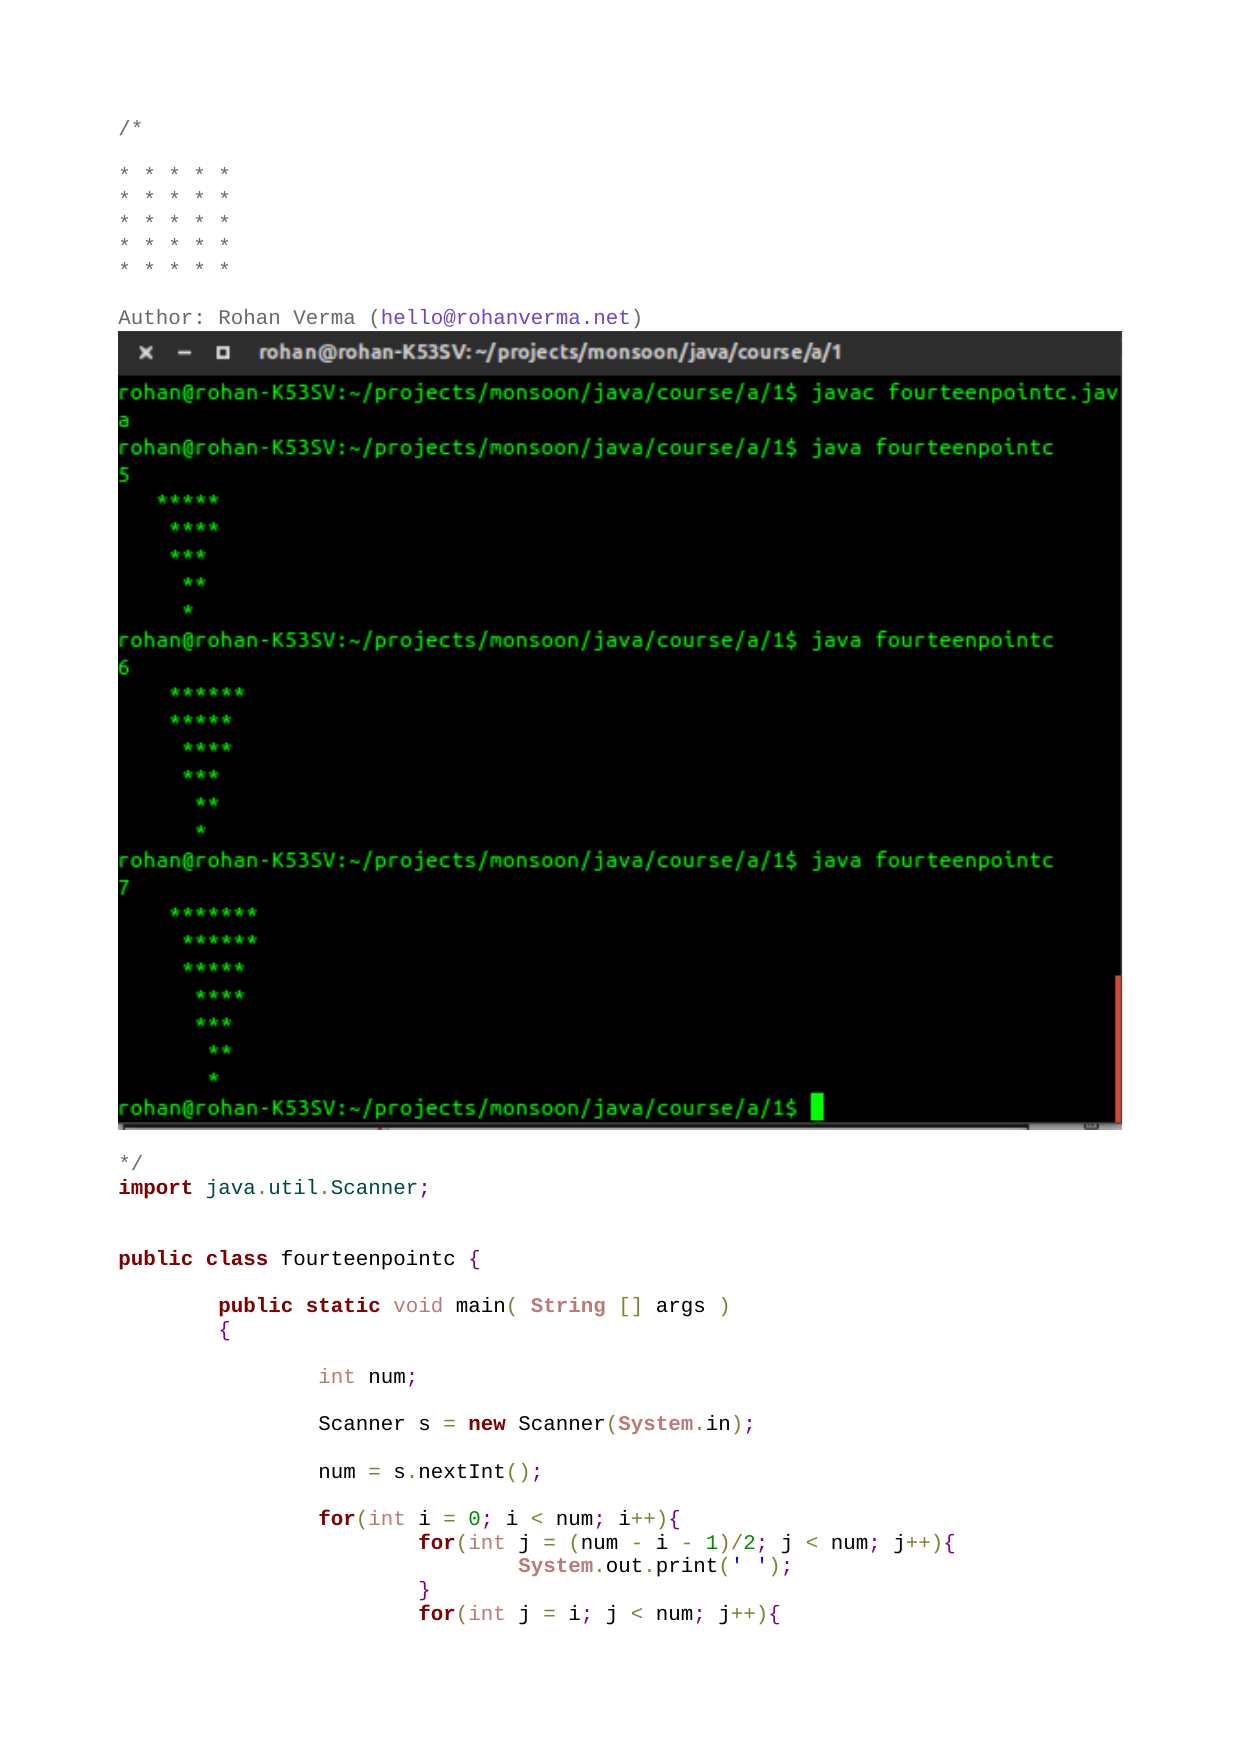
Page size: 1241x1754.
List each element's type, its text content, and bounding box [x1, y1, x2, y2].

text /* [118, 118, 1122, 142]
text num = s.nextInt(); [118, 1461, 1122, 1484]
text import java.util.Scanner; [118, 1177, 1122, 1201]
text } [118, 1579, 1122, 1603]
text * * * * * [118, 260, 1122, 284]
text for(int j = i; j < num; j++){ [118, 1603, 1122, 1626]
text int num; [118, 1366, 1122, 1390]
text * * * * * [118, 236, 1122, 260]
text Author: Rohan Verma (hello@rohanverma.net) [118, 307, 1122, 331]
picture [118, 331, 1123, 1130]
text System.out.print(' '); [118, 1555, 1122, 1579]
text * * * * * [118, 213, 1122, 236]
text Scanner s = new Scanner(System.in); [118, 1413, 1122, 1437]
text { [118, 1319, 1122, 1342]
text * * * * * [118, 189, 1122, 213]
text * * * * * [118, 165, 1122, 189]
text public class fourteenpointc { [118, 1248, 1122, 1272]
text for(int j = (num - i - 1)/2; j < num; j++){ [118, 1532, 1122, 1555]
text */ [118, 1153, 1122, 1177]
text for(int i = 0; i < num; i++){ [118, 1508, 1122, 1532]
text public static void main( String [] args ) [118, 1295, 1122, 1319]
